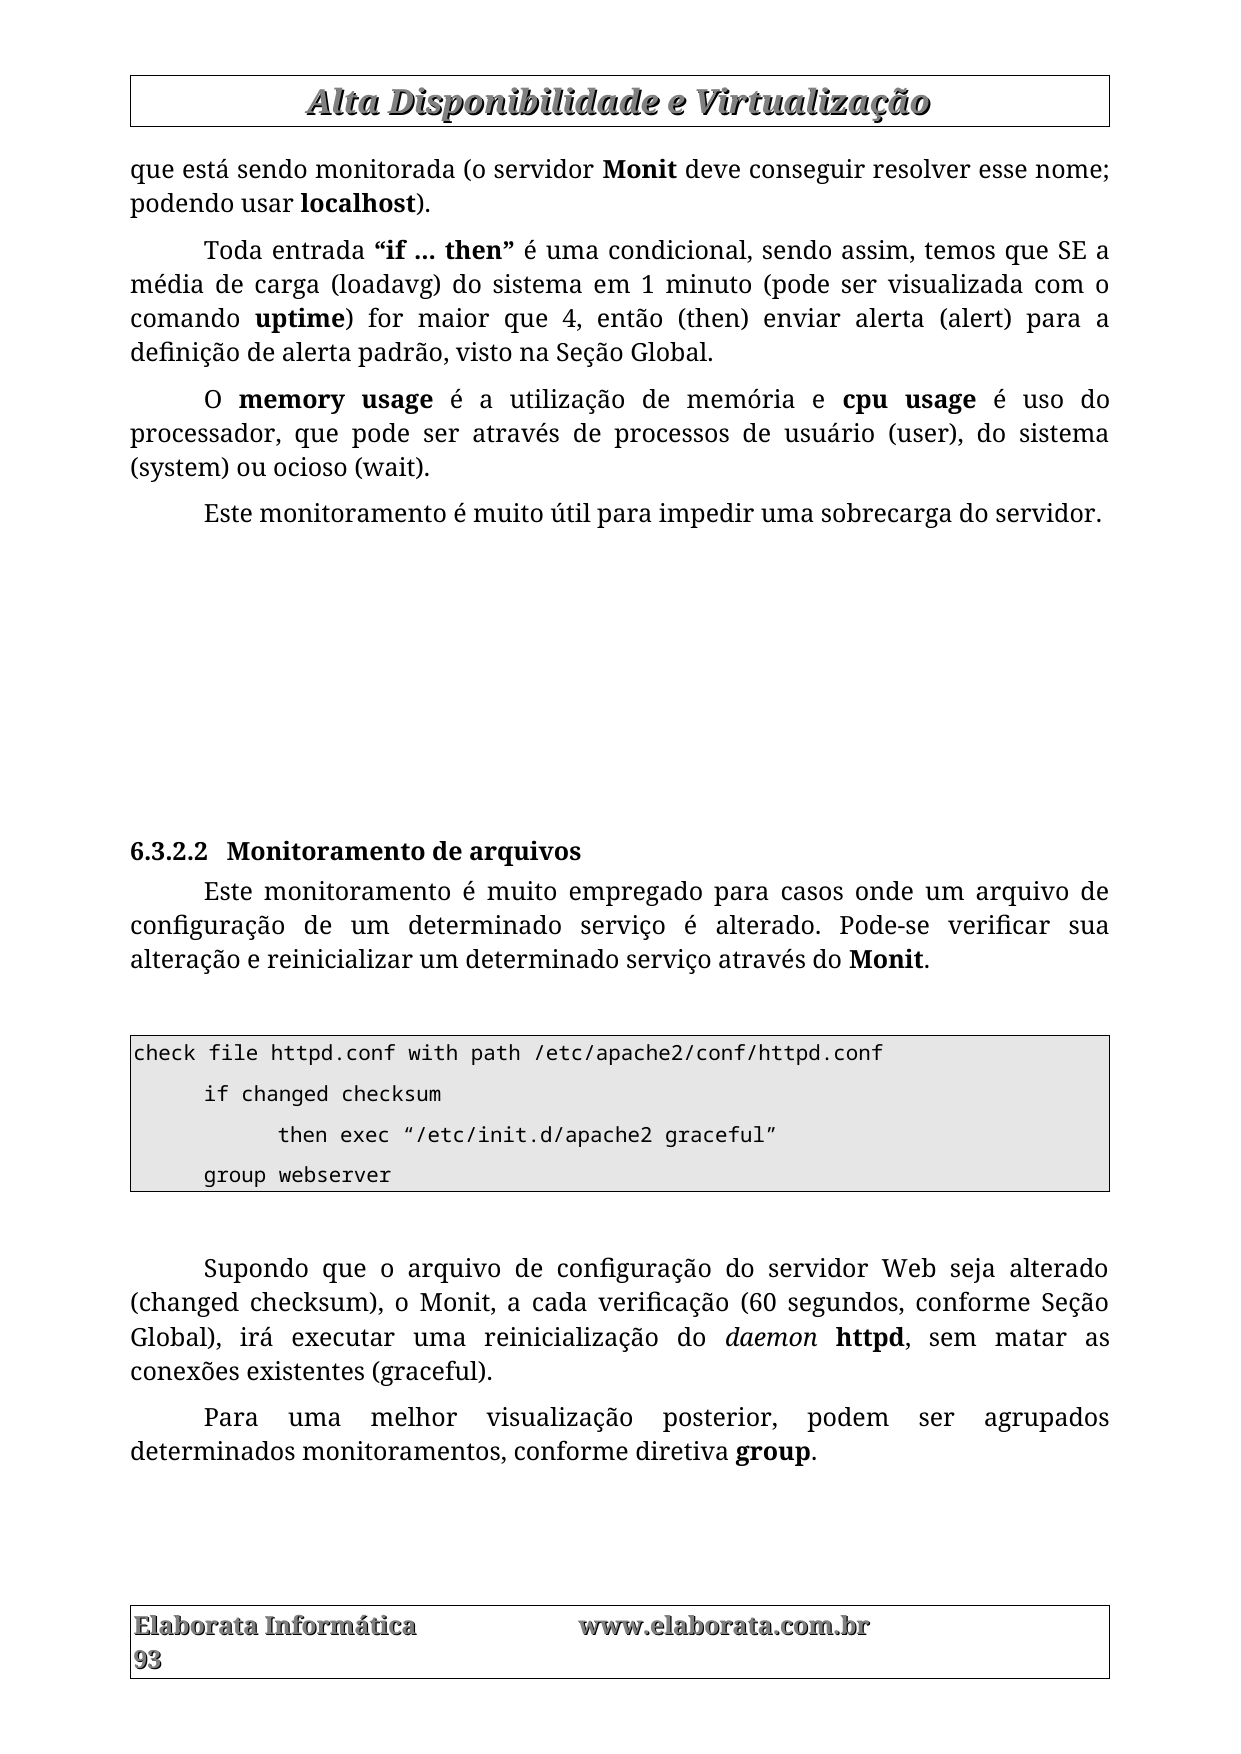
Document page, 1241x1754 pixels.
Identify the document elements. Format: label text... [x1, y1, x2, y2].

text Para uma melhor visualização posterior, podem ser agrupados determinados monitoramentos, conforme diretiva group. [130, 1400, 1110, 1468]
text Supondo que o arquivo de configuração do servidor Web seja alterado (changed checksum), o Monit, a cada verificação (60 segundos, conforme Seção Global), irá executar uma reinicialização do daemon httpd, sem matar as conexões existentes (graceful). [130, 1251, 1110, 1387]
text Toda entrada “if ... then” é uma condicional, sendo assim, temos que SE a média de carga (loadavg) do sistema em 1 minuto (pode ser visualizada com o comando uptime) for maior que 4, então (then) enviar alerta (alert) para a definição de alerta padrão, visto na Seção Global. [130, 233, 1110, 369]
text O memory usage é a utilização de memória e cpu usage é uso do processador, que pode ser através de processos de usuário (user), do sistema (system) ou ocioso (wait). [130, 381, 1110, 483]
text if changed checksum [131, 1076, 1109, 1107]
text check file httpd.conf with path /etc/apache2/conf/httpd.conf [131, 1036, 1109, 1067]
text Este monitoramento é muito útil para impedir uma sobrecarga do servidor. [130, 496, 1110, 530]
text que está sendo monitorada (o servidor Monit deve conseguir resolver esse nome; podendo usar localhost). [130, 152, 1110, 220]
text group webserver [131, 1157, 1109, 1191]
text Este monitoramento é muito empregado para casos onde um arquivo de configuração de um determinado serviço é alterado. Pode-se verificar sua alteração e reinicializar um determinado serviço através do Monit. [130, 874, 1110, 976]
subtitle Monitoramento de arquivos [130, 834, 1110, 868]
text then exec “/etc/init.d/apache2 graceful” [131, 1117, 1109, 1148]
